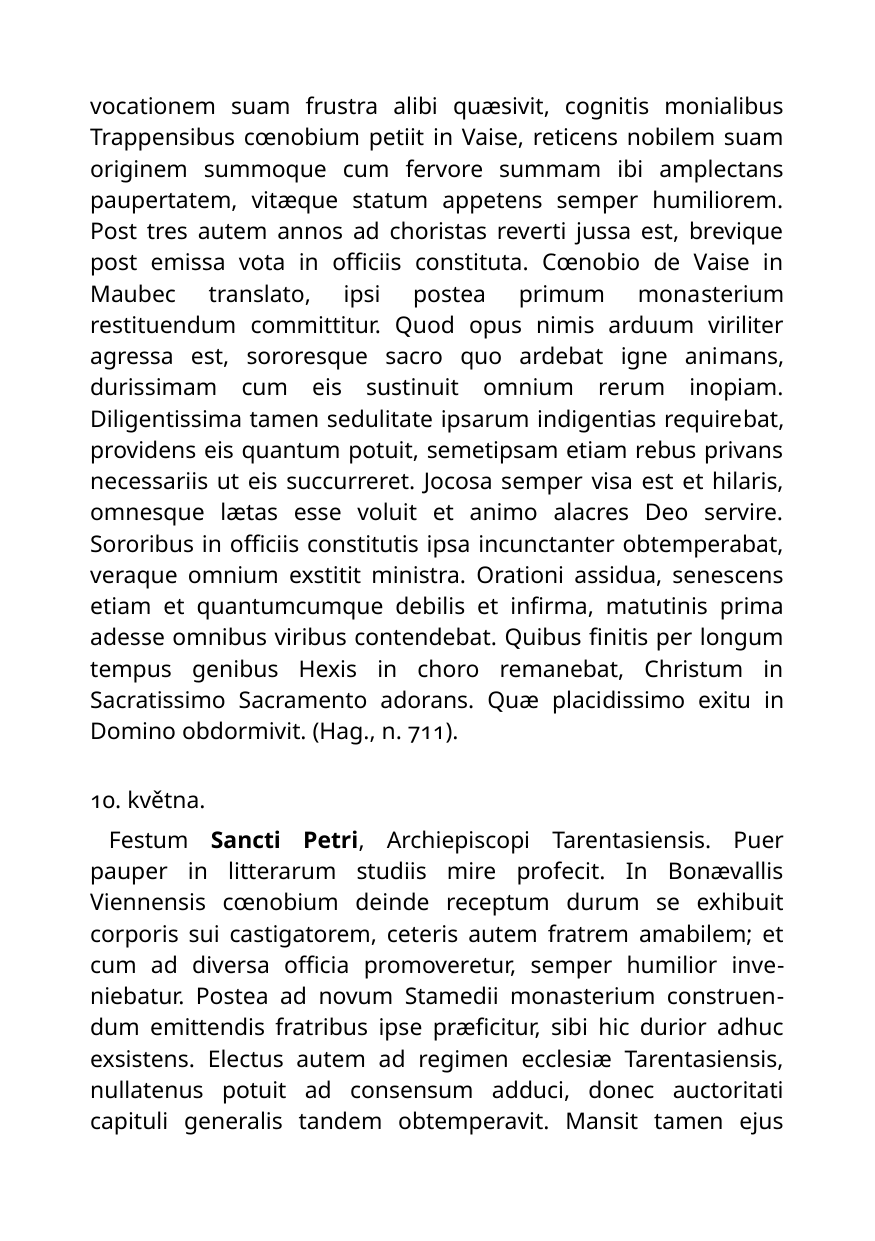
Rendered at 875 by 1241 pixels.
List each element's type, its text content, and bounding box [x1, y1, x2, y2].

text vocationem suam frustra alibi quæsivit, cognitis monialibus Trappensibus cœnobium petiit in Vaise, reticens nobilem suam originem summoque cum fervore summam ibi amplectans paupertatem, vitæque statum appetens semper humiliorem. Post tres autem annos ad choristas reverti jussa est, brevique post emissa vota in officiis constituta. Cœnobio de Vaise in Maubec translato, ipsi postea primum mona­sterium restituendum committitur. Quod opus nimis arduum viriliter agressa est, sororesque sacro quo ardebat igne ani­mans, durissimam cum eis sustinuit omnium rerum inopiam. Diligentissima tamen sedulitate ipsarum indigentias require­bat, providens eis quantum potuit, semetipsam etiam rebus privans necessariis ut eis succurreret. Jocosa semper visa est et hilaris, omnesque lætas esse voluit et animo alacres Deo servire. Sororibus in officiis constitutis ipsa incunctanter obtemperabat, veraque omnium exstitit ministra. Orationi assidua, senescens etiam et quantumcumque debilis et infirma, matutinis prima adesse omnibus viribus contendebat. Quibus finitis per longum tempus genibus Hexis in choro remanebat, Christum in Sacratissimo Sacramento adorans. Quæ placi­dissimo exitu in Domino obdormivit. (Hag., n. 711). [90, 90, 784, 746]
text 10. května. [90, 783, 784, 815]
text Festum Sancti Petri, Archiepiscopi Tarentasiensis. Puer pauper in litterarum studiis mire profecit. In Bonævallis Viennensis cœnobium deinde receptum durum se exhibuit corporis sui castigatorem, ceteris autem fratrem amabilem; et cum ad diversa officia promoveretur, semper humilior inve­niebatur. Postea ad novum Stamedii monasterium construen­dum emittendis fratribus ipse præficitur, sibi hic durior adhuc exsistens. Electus autem ad regimen ecclesiæ Tarentasiensis, nullatenus potuit ad consensum adduci, donec auctoritati capituli generalis tandem obtemperavit. Mansit tamen ejus [90, 824, 784, 1136]
